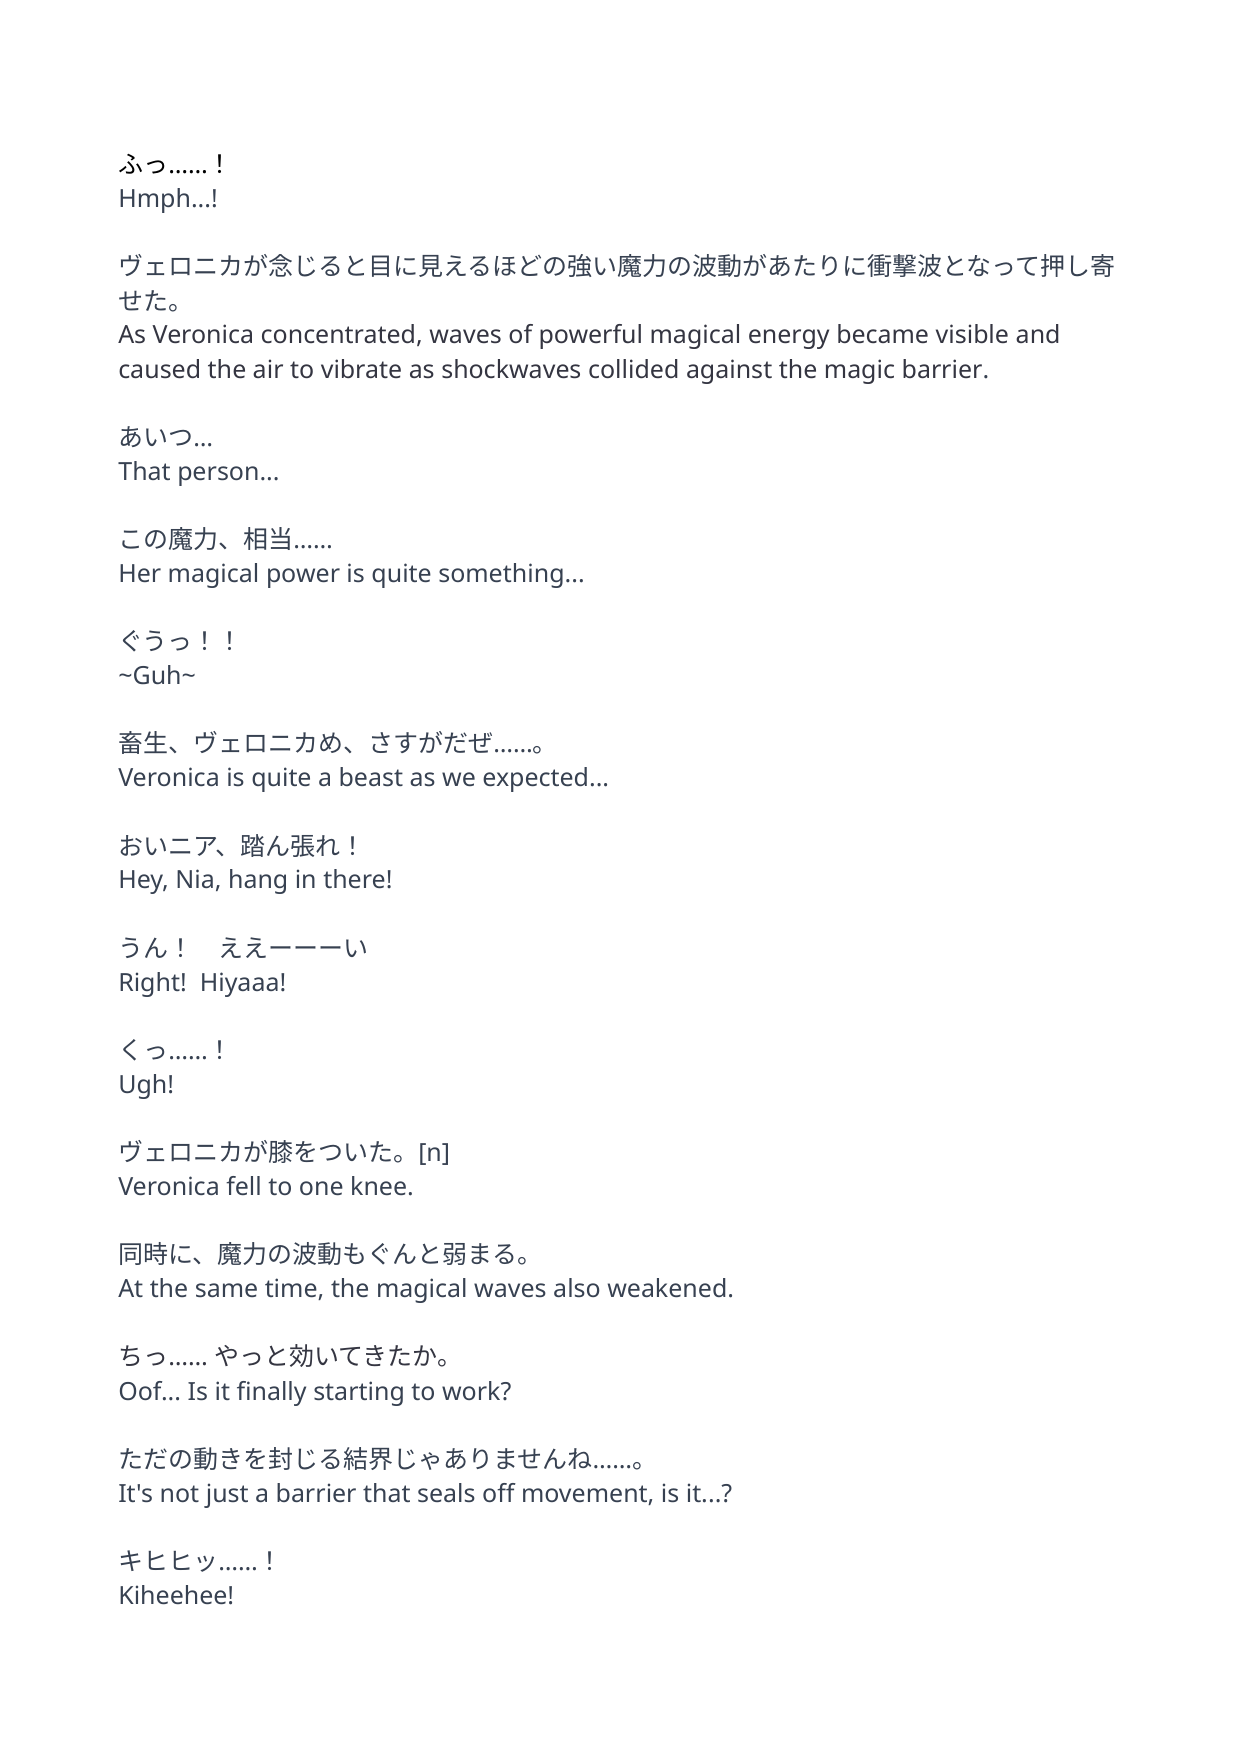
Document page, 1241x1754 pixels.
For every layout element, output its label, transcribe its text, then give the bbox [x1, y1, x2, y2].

text ~Guh~ [118, 658, 1122, 692]
text ただの動きを封じる結界じゃありませんね……。 [118, 1441, 1122, 1475]
text At the same time, the magical waves also weakened. [118, 1271, 1122, 1305]
text おいニア、踏ん張れ！ [118, 794, 1122, 862]
text Veronica is quite a beast as we expected... [118, 760, 1122, 794]
text Hmph...! [118, 181, 1122, 215]
text It's not just a barrier that seals off movement, is it...? [118, 1475, 1122, 1509]
text ちっ…… やっと効いてきたか。 [118, 1339, 1122, 1373]
text That person... [118, 453, 1122, 487]
text ぐうっ！！ [118, 624, 1122, 658]
text 同時に、魔力の波動もぐんと弱まる。 [118, 1203, 1122, 1271]
text あいつ… [118, 419, 1122, 453]
text Right! Hiyaaa! [118, 964, 1122, 998]
text ふっ……！ [118, 118, 1122, 181]
text この魔力、相当…… [118, 522, 1122, 556]
text Hey, Nia, hang in there! [118, 862, 1122, 896]
text As Veronica concentrated, waves of powerful magical energy became visible and caused the air to vibrate as shockwaves collided against the magic barrier. [118, 317, 1122, 385]
text Her magical power is quite something... [118, 556, 1122, 590]
text くっ……！ [118, 1032, 1122, 1067]
text うん！ ええーーーい [118, 930, 1122, 964]
text Veronica fell to one knee. [118, 1169, 1122, 1203]
text キヒヒッ……！ [118, 1543, 1122, 1577]
text ヴェロニカが膝をついた。[n] [118, 1135, 1122, 1169]
text Ugh! [118, 1067, 1122, 1101]
text 畜生、ヴェロニカめ、さすがだぜ……。 [118, 692, 1122, 760]
text Oof... Is it finally starting to work? [118, 1373, 1122, 1407]
text Kiheehee! [118, 1577, 1122, 1612]
text ヴェロニカが念じると目に見えるほどの強い魔力の波動があたりに衝撃波となって押し寄せた。 [118, 249, 1122, 317]
